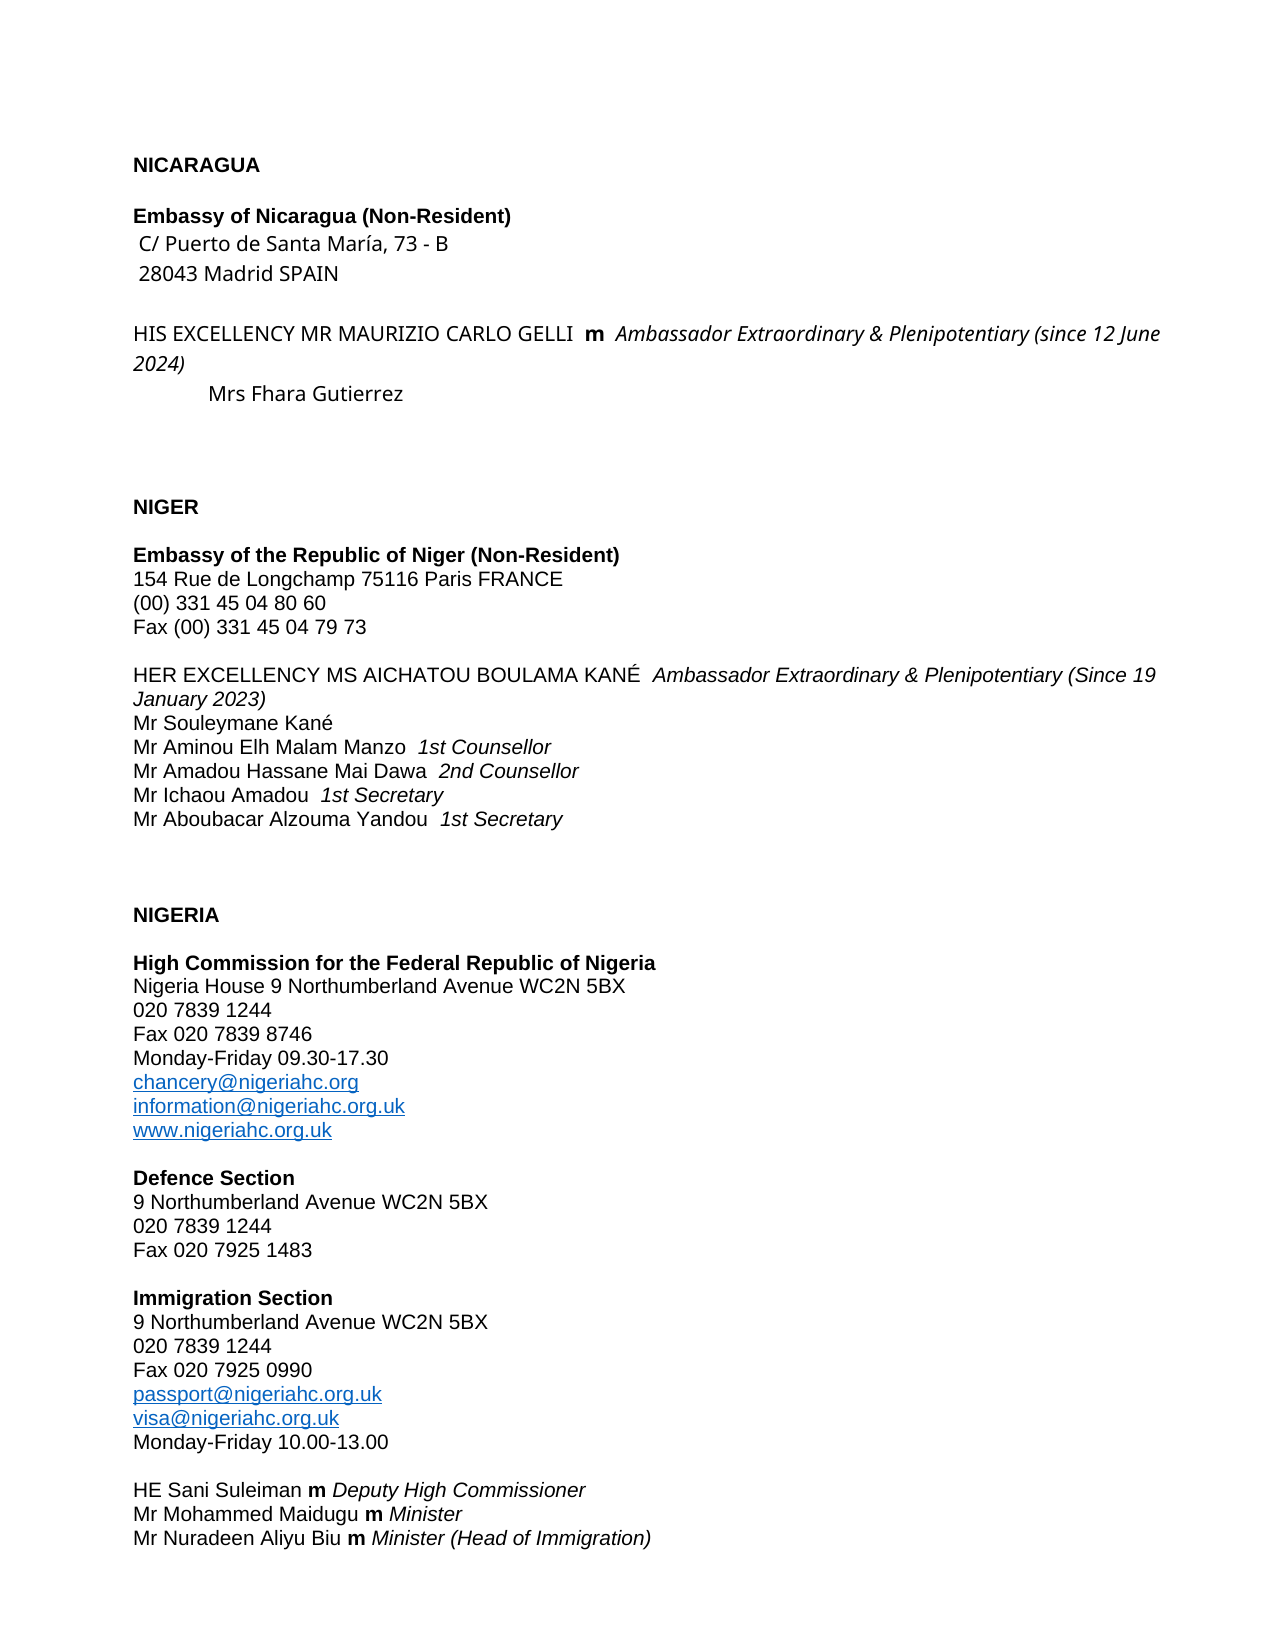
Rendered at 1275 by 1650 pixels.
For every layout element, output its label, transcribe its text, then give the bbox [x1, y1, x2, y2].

text HER EXCELLENCY MS AICHATOU BOULAMA KANÉ Ambassador Extraordinary & Plenipotentiary (Since 19 January 2023) [133, 663, 1181, 711]
text information@nigeriahc.org.uk [133, 1094, 1181, 1118]
text 020 7839 1244 [133, 1214, 1181, 1238]
text Monday-Friday 10.00-13.00 [133, 1429, 1181, 1453]
text Mrs Fhara Gutierrez [133, 379, 1181, 408]
text Monday-Friday 09.30-17.30 [133, 1046, 1181, 1070]
text Mr Souleymane Kané [133, 711, 1181, 735]
text 020 7839 1244 [133, 1334, 1181, 1358]
text www.nigeriahc.org.uk [133, 1118, 1181, 1142]
text Nigeria House 9 Northumberland Avenue WC2N 5BX [133, 974, 1181, 998]
text NICARAGUA [133, 153, 1181, 177]
text High Commission for the Federal Republic of Nigeria [133, 950, 1181, 974]
text visa@nigeriahc.org.uk [133, 1406, 1181, 1429]
subtitle NIGERIA [133, 902, 1181, 926]
text HIS EXCELLENCY MR MAURIZIO CARLO GELLI m Ambassador Extraordinary & Plenipotentiary (since 12 June 2024) [133, 319, 1181, 378]
subtitle Embassy of the Republic of Niger (Non-Resident) [133, 543, 1181, 567]
text 9 Northumberland Avenue WC2N 5BX [133, 1310, 1181, 1334]
text Fax 020 7925 0990 [133, 1358, 1181, 1382]
text 020 7839 1244 [133, 998, 1181, 1022]
text Fax 020 7839 8746 [133, 1022, 1181, 1046]
text Defence Section [133, 1166, 1181, 1190]
text Mr Aminou Elh Malam Manzo 1st Counsellor [133, 735, 1181, 759]
text Immigration Section [133, 1286, 1181, 1310]
text 154 Rue de Longchamp 75116 Paris FRANCE [133, 567, 1181, 591]
text passport@nigeriahc.org.uk [133, 1382, 1181, 1406]
text NIGER [133, 495, 1181, 519]
text Embassy of Nicaragua (Non-Resident) C/ Puerto de Santa María, 73 - B 28043 Madrid SPAIN [133, 203, 1181, 288]
text Fax 020 7925 1483 [133, 1238, 1181, 1262]
text Mr Nuradeen Aliyu Biu m Minister (Head of Immigration) [133, 1525, 1181, 1549]
text Mr Ichaou Amadou 1st Secretary [133, 783, 1181, 807]
text Mr Amadou Hassane Mai Dawa 2nd Counsellor [133, 759, 1181, 783]
text Fax (00) 331 45 04 79 73 [133, 615, 1181, 639]
text chancery@nigeriahc.org [133, 1070, 1181, 1094]
text Mr Mohammed Maidugu m Minister [133, 1501, 1181, 1525]
text HE Sani Suleiman m Deputy High Commissioner [133, 1477, 1181, 1501]
text 9 Northumberland Avenue WC2N 5BX [133, 1190, 1181, 1214]
text Mr Aboubacar Alzouma Yandou 1st Secretary [133, 807, 1181, 831]
text (00) 331 45 04 80 60 [133, 591, 1181, 615]
